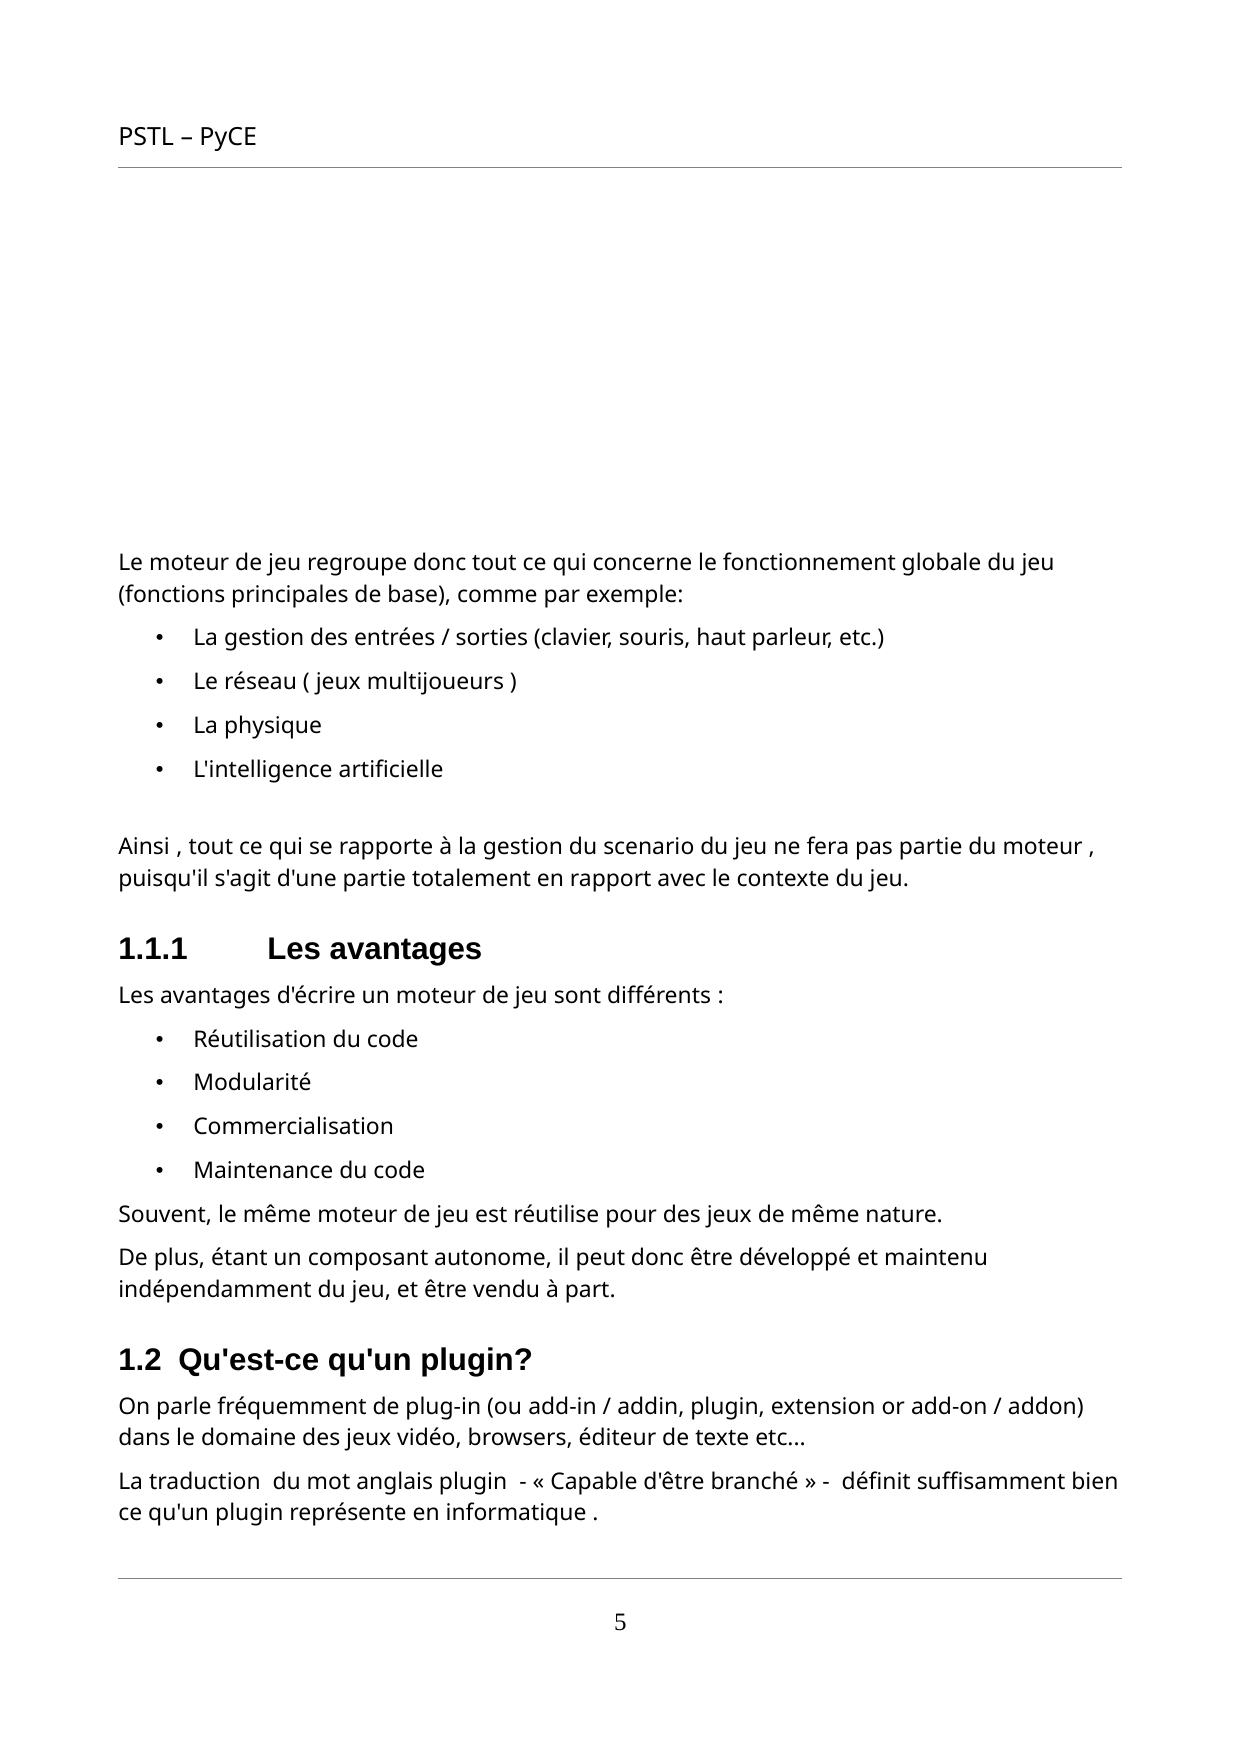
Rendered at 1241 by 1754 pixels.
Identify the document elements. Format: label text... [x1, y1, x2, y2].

text On parle fréquemment de plug-in (ou add-in / addin, plugin, extension or add-on / addon) dans le domaine des jeux vidéo, browsers, éditeur de texte etc... [118, 1390, 1122, 1452]
text Les avantages d'écrire un moteur de jeu sont différents : [118, 979, 1122, 1010]
list Modularité [156, 1066, 1122, 1098]
list Réutilisation du code [156, 1023, 1122, 1054]
list La gestion des entrées / sorties (clavier, souris, haut parleur, etc.) [156, 621, 1122, 653]
list Le réseau ( jeux multijoueurs ) [156, 665, 1122, 696]
text De plus, étant un composant autonome, il peut donc être développé et maintenu indépendamment du jeu, et être vendu à part. [118, 1241, 1122, 1304]
list Commercialisation [156, 1110, 1122, 1141]
list Ainsi , tout ce qui se rapporte à la gestion du scenario du jeu ne fera pas partie du moteur , puisqu'il s'agit d'une partie totalement en rapport avec le contexte du jeu. [81, 828, 1122, 893]
text Souvent, le même moteur de jeu est réutilise pour des jeux de même nature. [118, 1198, 1122, 1229]
text Le moteur de jeu regroupe donc tout ce qui concerne le fonctionnement globale du jeu (fonctions principales de base), comme par exemple: [118, 546, 1122, 609]
list La physique [156, 709, 1122, 740]
list L'intelligence artificielle [156, 753, 1122, 815]
list Maintenance du code [156, 1154, 1122, 1185]
subtitle Les avantages [118, 930, 1122, 966]
subtitle Qu'est-ce qu'un plugin? [118, 1341, 1122, 1377]
text La traduction du mot anglais plugin - « Capable d'être branché » - définit suffisamment bien ce qu'un plugin représente en informatique . [118, 1465, 1122, 1527]
